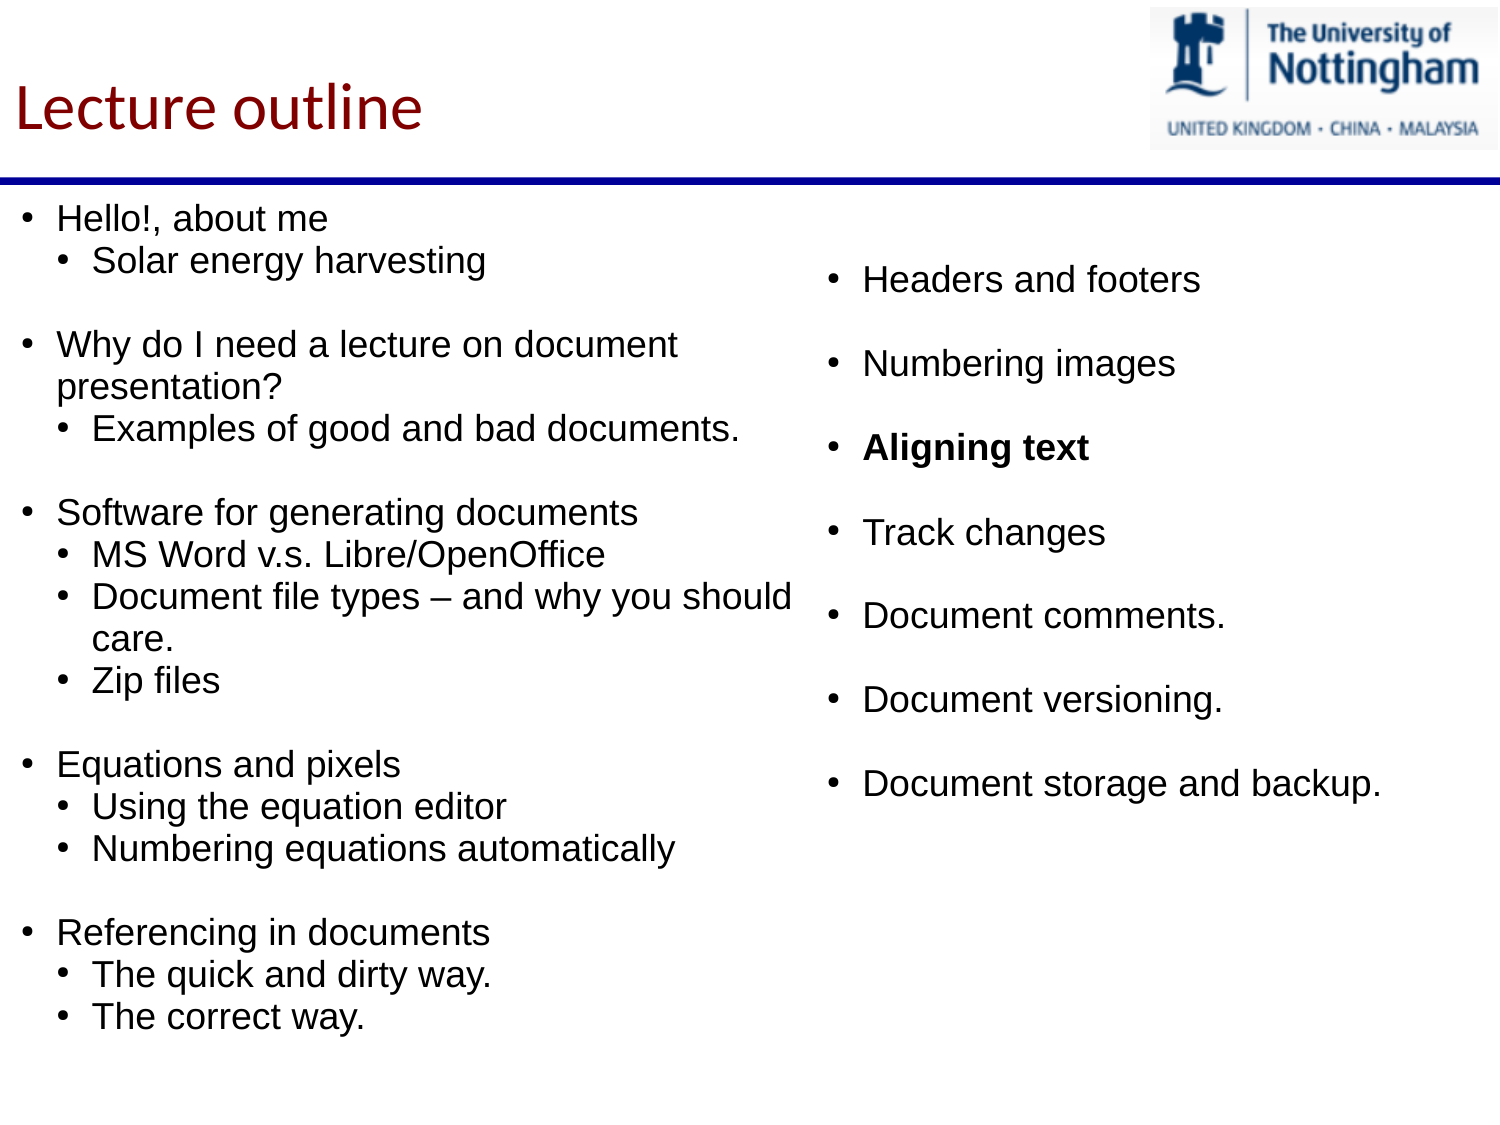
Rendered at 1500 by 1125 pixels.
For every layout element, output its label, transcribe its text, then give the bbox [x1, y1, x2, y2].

title Lecture outline [0, 24, 1363, 180]
text_box Headers and footers Numbering images Aligning text Track changes Document comments. Document versioning. Document storage and backup. [812, 209, 1484, 1023]
text_box Hello!, about me Solar energy harvesting Why do I need a lecture on document presentation? Examples of good and bad documents. Software for generating documents MS Word v.s. Libre/OpenOffice Document file types – and why you should care. Zip files Equations and pixels Using the equation editor Numbering equations automatically Referencing in documents The quick and dirty way. The correct way. [6, 190, 843, 1087]
picture [1150, 7, 1498, 150]
